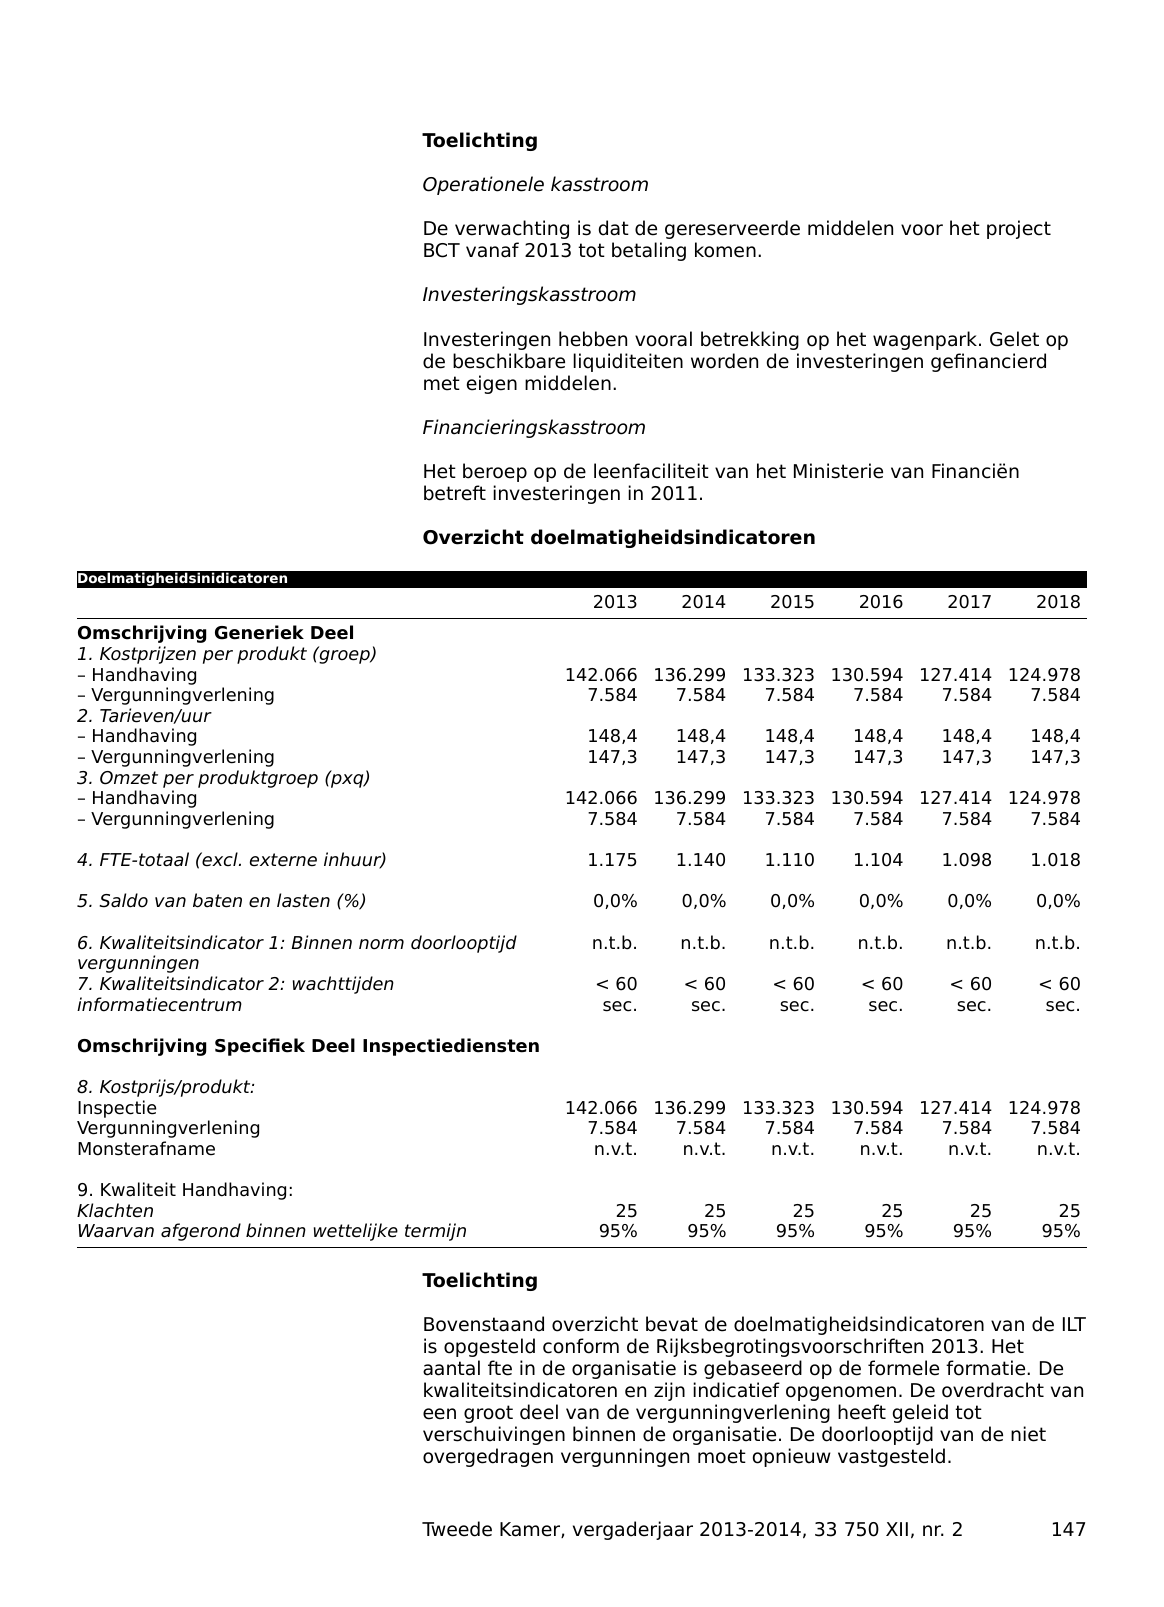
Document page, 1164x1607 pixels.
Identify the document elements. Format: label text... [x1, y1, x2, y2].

table_cell 25 [998, 1201, 1087, 1221]
table_cell [732, 830, 821, 850]
table_cell 7.584 [644, 809, 732, 829]
table_cell [644, 706, 732, 726]
table_cell 142.066 [555, 1098, 644, 1118]
table_cell n.v.t. [909, 1139, 998, 1159]
table_cell [77, 1015, 555, 1036]
table_cell [77, 588, 555, 618]
table_cell [821, 912, 909, 933]
table_cell [998, 1015, 1087, 1036]
table_cell – Vergunningverlening [77, 685, 555, 706]
table_cell [644, 912, 732, 933]
text Investeringen hebben vooral betrekking op het wagenpark. Gelet op de beschikbare liquiditeiten worden de investeringen gefinancierd met eigen middelen. [422, 328, 1087, 394]
table_cell [644, 871, 732, 891]
table_cell 2017 [909, 588, 998, 618]
table_cell 147,3 [821, 747, 909, 768]
table_cell [732, 619, 821, 644]
table_cell 148,4 [732, 726, 821, 747]
table_cell n.t.b. [909, 933, 998, 974]
table_cell 7.584 [998, 809, 1087, 829]
table_cell [821, 768, 909, 788]
table_cell 1.175 [555, 850, 644, 871]
table_header Doelmatigheidsinidicatoren [77, 571, 1087, 587]
table_cell 130.594 [821, 788, 909, 809]
table_cell 5. Saldo van baten en lasten (%) [77, 891, 555, 912]
table_cell [909, 1056, 998, 1077]
table_cell [732, 1180, 821, 1201]
table_cell 147,3 [998, 747, 1087, 768]
table_cell [644, 1180, 732, 1201]
table_cell 0,0% [732, 891, 821, 912]
table_cell [821, 1015, 909, 1036]
table_cell 2018 [998, 588, 1087, 618]
table_cell 130.594 [821, 665, 909, 685]
table_cell [909, 830, 998, 850]
table_cell 136.299 [644, 665, 732, 685]
table_cell 1.110 [732, 850, 821, 871]
table_cell 2013 [555, 588, 644, 618]
table_cell [555, 871, 644, 891]
table_cell 7.584 [909, 685, 998, 706]
table_cell – Handhaving [77, 788, 555, 809]
table_cell [555, 1056, 644, 1077]
table_cell [909, 706, 998, 726]
table_cell [821, 1160, 909, 1180]
table_cell 0,0% [821, 891, 909, 912]
table_cell 7.584 [644, 1118, 732, 1139]
table_cell 1.140 [644, 850, 732, 871]
table_cell 95% [644, 1221, 732, 1247]
table_cell 95% [998, 1221, 1087, 1247]
table_cell 124.978 [998, 788, 1087, 809]
table_cell 7.584 [555, 809, 644, 829]
subtitle Investeringskasstroom [422, 284, 1087, 306]
subtitle Operationele kasstroom [422, 174, 1087, 196]
table_cell [555, 1160, 644, 1180]
table_cell 2015 [732, 588, 821, 618]
table_cell < 60 sec. [644, 974, 732, 1015]
table_cell 142.066 [555, 788, 644, 809]
table_cell 7.584 [732, 685, 821, 706]
table_cell 7.584 [555, 1118, 644, 1139]
table_cell – Handhaving [77, 726, 555, 747]
table_cell < 60 sec. [909, 974, 998, 1015]
table_cell [644, 1056, 732, 1077]
table_cell [732, 912, 821, 933]
table_cell 6. Kwaliteitsindicator 1: Binnen norm doorlooptijd vergunningen [77, 933, 555, 974]
table_cell [555, 706, 644, 726]
table_cell [909, 1077, 998, 1098]
table_cell 25 [732, 1201, 821, 1221]
table_cell [555, 619, 644, 644]
table_cell 130.594 [821, 1098, 909, 1118]
table_cell [732, 1077, 821, 1098]
table_cell 7.584 [732, 809, 821, 829]
table_cell 25 [821, 1201, 909, 1221]
table_cell 7.584 [821, 809, 909, 829]
table_cell [909, 912, 998, 933]
table_cell 127.414 [909, 665, 998, 685]
table_cell 133.323 [732, 1098, 821, 1118]
table_cell [644, 768, 732, 788]
table_cell [77, 912, 555, 933]
table_cell 147,3 [732, 747, 821, 768]
text De verwachting is dat de gereserveerde middelen voor het project BCT vanaf 2013 tot betaling komen. [422, 218, 1087, 262]
table_cell 95% [732, 1221, 821, 1247]
table_cell n.t.b. [644, 933, 732, 974]
table_cell [555, 1180, 644, 1201]
table_cell 7.584 [821, 1118, 909, 1139]
table_cell [821, 706, 909, 726]
table_cell [77, 1160, 555, 1180]
table_cell 0,0% [644, 891, 732, 912]
table_cell n.v.t. [732, 1139, 821, 1159]
table_cell 8. Kostprijs/produkt: [77, 1077, 555, 1098]
table_cell [732, 706, 821, 726]
table_cell [998, 619, 1087, 644]
table_cell 148,4 [821, 726, 909, 747]
table_cell [998, 830, 1087, 850]
table_cell n.t.b. [732, 933, 821, 974]
table_cell [821, 1180, 909, 1201]
subtitle Toelichting [422, 1270, 1087, 1292]
text Het beroep op de leenfaciliteit van het Ministerie van Financiën betreft investeringen in 2011. [422, 461, 1087, 505]
text Bovenstaand overzicht bevat de doelmatigheidsindicatoren van de ILT is opgesteld conform de Rijksbegrotingsvoorschriften 2013. Het aantal fte in de organisatie is gebaseerd op de formele formatie. De kwaliteitsindicatoren en zijn indicatief opgenomen. De overdracht van een groot deel van de vergunningverlening heeft geleid tot verschuivingen binnen de organisatie. De doorlooptijd van de niet overgedragen vergunningen moet opnieuw vastgesteld. [422, 1314, 1087, 1468]
table_cell [998, 1160, 1087, 1180]
table_cell n.v.t. [998, 1139, 1087, 1159]
table_cell 1.098 [909, 850, 998, 871]
table_cell [644, 1015, 732, 1036]
table_cell < 60 sec. [998, 974, 1087, 1015]
table_cell [644, 1160, 732, 1180]
table_cell [909, 1160, 998, 1180]
table_cell n.t.b. [821, 933, 909, 974]
table_cell < 60 sec. [821, 974, 909, 1015]
table_cell 1.104 [821, 850, 909, 871]
table_cell [909, 619, 998, 644]
table_cell 148,4 [555, 726, 644, 747]
table_cell 3. Omzet per produktgroep (pxq) [77, 768, 555, 788]
table_cell 148,4 [909, 726, 998, 747]
table_cell 25 [644, 1201, 732, 1221]
table_cell [644, 1036, 732, 1056]
table_cell 25 [909, 1201, 998, 1221]
table_cell [909, 1036, 998, 1056]
table_cell [555, 1077, 644, 1098]
table_cell [555, 768, 644, 788]
table_cell 95% [821, 1221, 909, 1247]
table_cell [555, 1036, 644, 1056]
table_cell [644, 830, 732, 850]
table_cell 124.978 [998, 1098, 1087, 1118]
table_cell [909, 871, 998, 891]
table_cell 127.414 [909, 788, 998, 809]
table_cell 133.323 [732, 788, 821, 809]
table_cell [909, 768, 998, 788]
table_cell [821, 871, 909, 891]
table_cell 127.414 [909, 1098, 998, 1118]
table_cell 0,0% [555, 891, 644, 912]
table_cell [77, 871, 555, 891]
table_cell 2016 [821, 588, 909, 618]
table_cell 7.584 [909, 809, 998, 829]
table_cell [732, 644, 821, 664]
table_cell – Handhaving [77, 665, 555, 685]
table_cell [821, 1056, 909, 1077]
table_cell [555, 1015, 644, 1036]
subtitle Financieringskasstroom [422, 417, 1087, 439]
table_cell n.t.b. [998, 933, 1087, 974]
table_cell [998, 706, 1087, 726]
table_cell [998, 1036, 1087, 1056]
table_cell 147,3 [555, 747, 644, 768]
table_cell n.v.t. [644, 1139, 732, 1159]
table_cell n.v.t. [821, 1139, 909, 1159]
subtitle Toelichting [422, 130, 1087, 152]
table_cell 7.584 [555, 685, 644, 706]
table_cell [555, 644, 644, 664]
table_cell Klachten [77, 1201, 555, 1221]
table_cell n.v.t. [555, 1139, 644, 1159]
table_cell 148,4 [998, 726, 1087, 747]
table_cell 1. Kostprijzen per produkt (groep) [77, 644, 555, 664]
table_cell Vergunningverlening [77, 1118, 555, 1139]
table_cell [77, 1056, 555, 1077]
table_cell [998, 1180, 1087, 1201]
table_cell 95% [909, 1221, 998, 1247]
table_cell Omschrijving Specifiek Deel Inspectiediensten [77, 1036, 555, 1056]
table_cell 133.323 [732, 665, 821, 685]
table_cell [998, 768, 1087, 788]
table_cell [732, 1160, 821, 1180]
table_cell [644, 619, 732, 644]
table_cell [998, 1056, 1087, 1077]
table_cell 136.299 [644, 1098, 732, 1118]
table_cell 142.066 [555, 665, 644, 685]
table_cell 148,4 [644, 726, 732, 747]
table_cell [998, 644, 1087, 664]
table_cell [821, 619, 909, 644]
table_cell Waarvan afgerond binnen wettelijke termijn [77, 1221, 555, 1247]
table_cell [821, 830, 909, 850]
table_cell 124.978 [998, 665, 1087, 685]
table_cell [909, 1180, 998, 1201]
table_cell – Vergunningverlening [77, 747, 555, 768]
table_cell 7.584 [821, 685, 909, 706]
table_cell 25 [555, 1201, 644, 1221]
table_cell [998, 871, 1087, 891]
table_cell 0,0% [909, 891, 998, 912]
table_cell 95% [555, 1221, 644, 1247]
table_cell [732, 1056, 821, 1077]
table_cell [644, 1077, 732, 1098]
table_cell [732, 871, 821, 891]
table_cell [732, 1015, 821, 1036]
table_cell [821, 1036, 909, 1056]
table_cell Inspectie [77, 1098, 555, 1118]
table_cell [998, 912, 1087, 933]
table_cell 7.584 [644, 685, 732, 706]
table_cell [732, 1036, 821, 1056]
table_cell [555, 830, 644, 850]
table_cell 4. FTE-totaal (excl. externe inhuur) [77, 850, 555, 871]
table_cell [555, 912, 644, 933]
table_cell Omschrijving Generiek Deel [77, 619, 555, 644]
table_cell 2. Tarieven/uur [77, 706, 555, 726]
table_cell Monsterafname [77, 1139, 555, 1159]
table_cell [821, 1077, 909, 1098]
table_cell 7.584 [998, 685, 1087, 706]
table_cell < 60 sec. [732, 974, 821, 1015]
table_cell 2014 [644, 588, 732, 618]
table_cell [77, 830, 555, 850]
table_cell 1.018 [998, 850, 1087, 871]
table_cell 9. Kwaliteit Handhaving: [77, 1180, 555, 1201]
table_cell – Vergunningverlening [77, 809, 555, 829]
table_cell 7.584 [732, 1118, 821, 1139]
table_cell [644, 644, 732, 664]
table_cell [821, 644, 909, 664]
table_cell [732, 768, 821, 788]
table_cell [909, 644, 998, 664]
table_cell < 60 sec. [555, 974, 644, 1015]
table_cell 7.584 [909, 1118, 998, 1139]
table_cell 136.299 [644, 788, 732, 809]
table_cell [909, 1015, 998, 1036]
table_cell 7.584 [998, 1118, 1087, 1139]
table_cell 0,0% [998, 891, 1087, 912]
table_cell [998, 1077, 1087, 1098]
subtitle Overzicht doelmatigheidsindicatoren [422, 527, 1087, 549]
table_cell 147,3 [644, 747, 732, 768]
table_cell 7. Kwaliteitsindicator 2: wachttijden informatiecentrum [77, 974, 555, 1015]
table_cell n.t.b. [555, 933, 644, 974]
table_cell 147,3 [909, 747, 998, 768]
